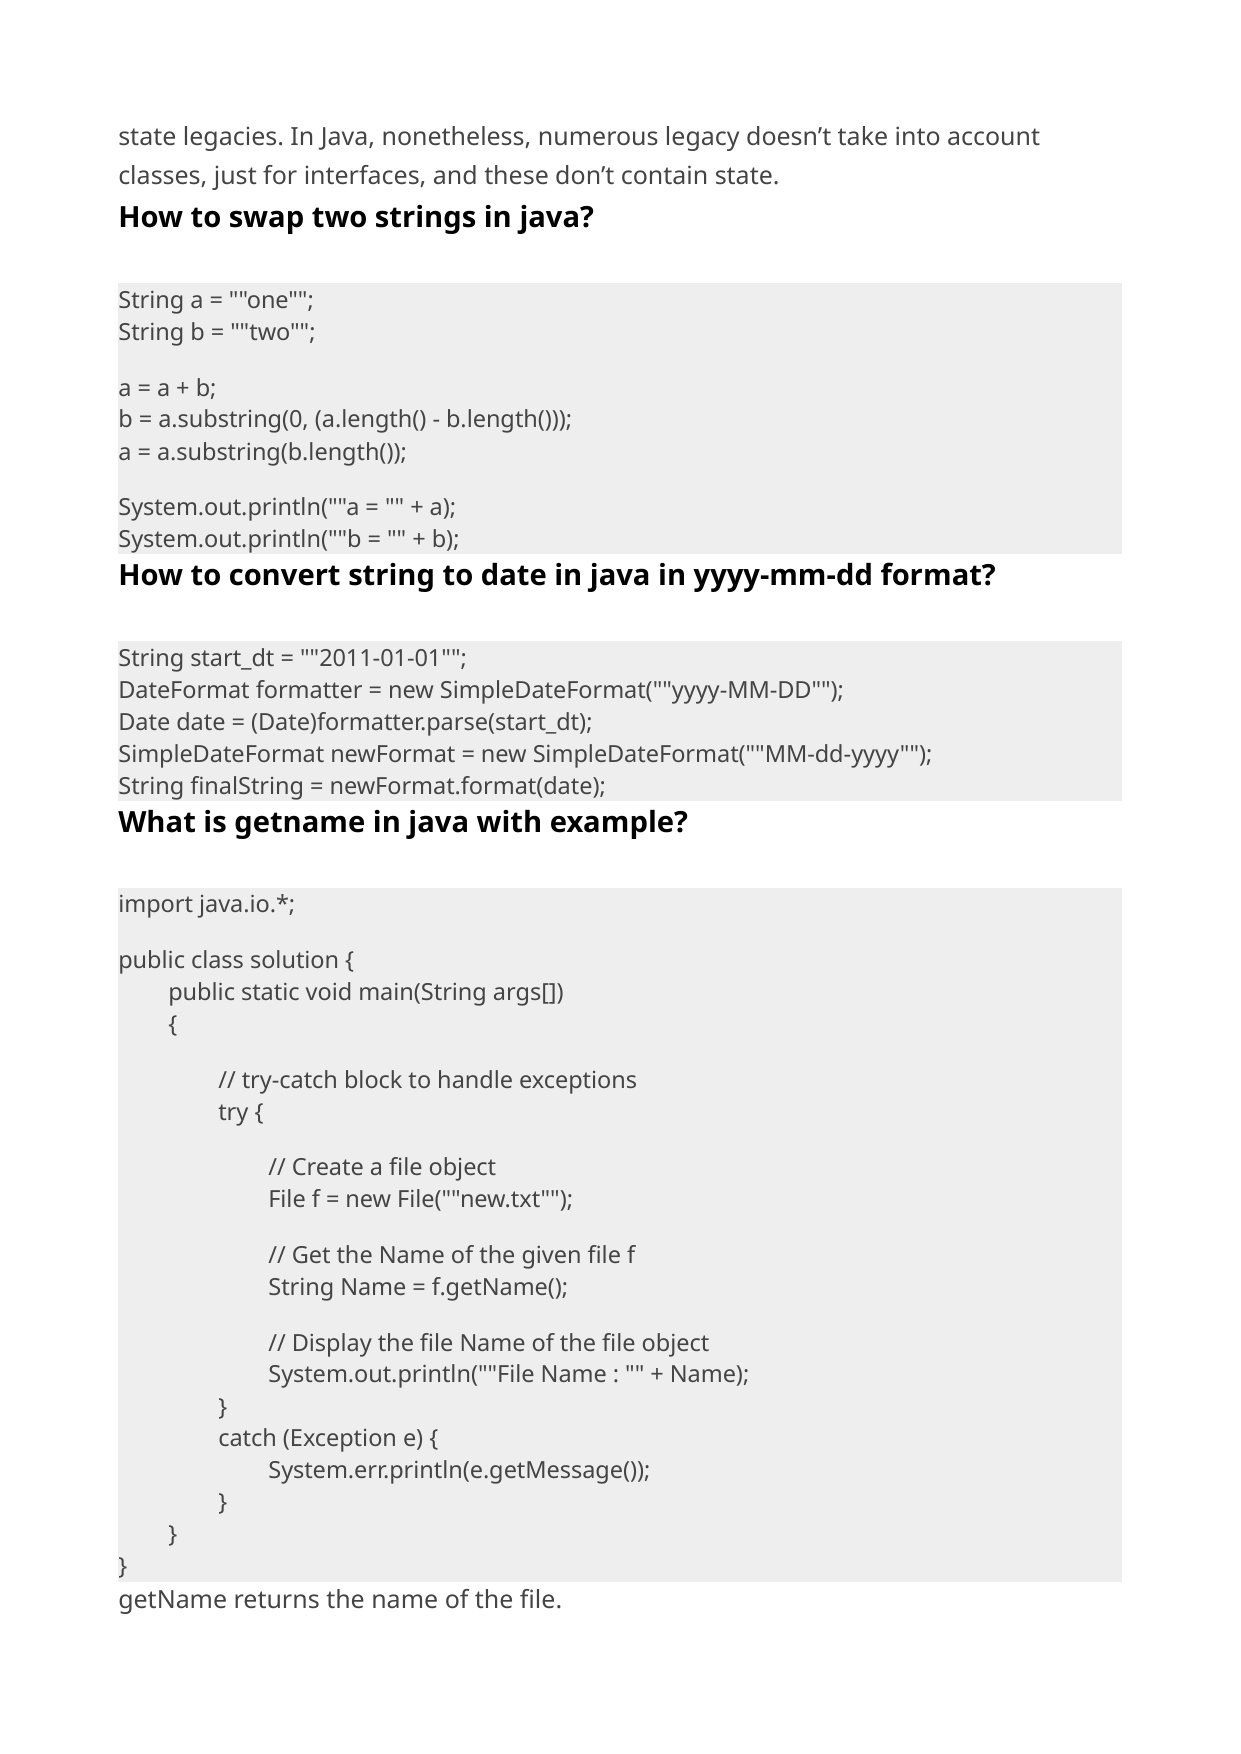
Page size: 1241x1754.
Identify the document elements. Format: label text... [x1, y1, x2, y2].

text catch (Exception e) { [118, 1422, 1122, 1454]
text a = a.substring(b.length()); [118, 435, 1122, 467]
text } [118, 1550, 1122, 1582]
text String a = ""one""; [118, 283, 1122, 315]
text } [118, 1518, 1122, 1550]
subtitle What is getname in java with example? [118, 801, 1122, 841]
text // Get the Name of the given file f [118, 1238, 1122, 1270]
text File f = new File(""new.txt""); [118, 1183, 1122, 1214]
text public class solution { [118, 943, 1122, 975]
text } [118, 1390, 1122, 1422]
text public static void main(String args[]) [118, 975, 1122, 1007]
text } [118, 1486, 1122, 1518]
text // try-catch block to handle exceptions [118, 1063, 1122, 1095]
subtitle How to swap two strings in java? [118, 196, 1122, 236]
text String start_dt = ""2011-01-01""; [118, 641, 1122, 673]
text b = a.substring(0, (a.length() - b.length())); [118, 403, 1122, 435]
text try { [118, 1095, 1122, 1127]
text System.out.println(""File Name : "" + Name); [118, 1358, 1122, 1390]
text { [118, 1007, 1122, 1039]
text getName returns the name of the file. [118, 1582, 1122, 1616]
text String Name = f.getName(); [118, 1270, 1122, 1302]
text import java.io.*; [118, 888, 1122, 920]
text System.out.println(""a = "" + a); [118, 490, 1122, 522]
text Date date = (Date)formatter.parse(start_dt); [118, 705, 1122, 737]
text // Create a file object [118, 1151, 1122, 1183]
subtitle How to convert string to date in java in yyyy-mm-dd format? [118, 554, 1122, 594]
text String b = ""two""; [118, 315, 1122, 347]
text // Display the file Name of the file object [118, 1326, 1122, 1358]
text System.out.println(""b = "" + b); [118, 522, 1122, 554]
text state legacies. In Java, nonetheless, numerous legacy doesn’t take into account classes, just for interfaces, and these don’t contain state. [118, 118, 1122, 191]
text DateFormat formatter = new SimpleDateFormat(""yyyy-MM-DD""); [118, 673, 1122, 705]
text SimpleDateFormat newFormat = new SimpleDateFormat(""MM-dd-yyyy""); [118, 737, 1122, 769]
text a = a + b; [118, 371, 1122, 403]
text String finalString = newFormat.format(date); [118, 769, 1122, 801]
text System.err.println(e.getMessage()); [118, 1454, 1122, 1486]
